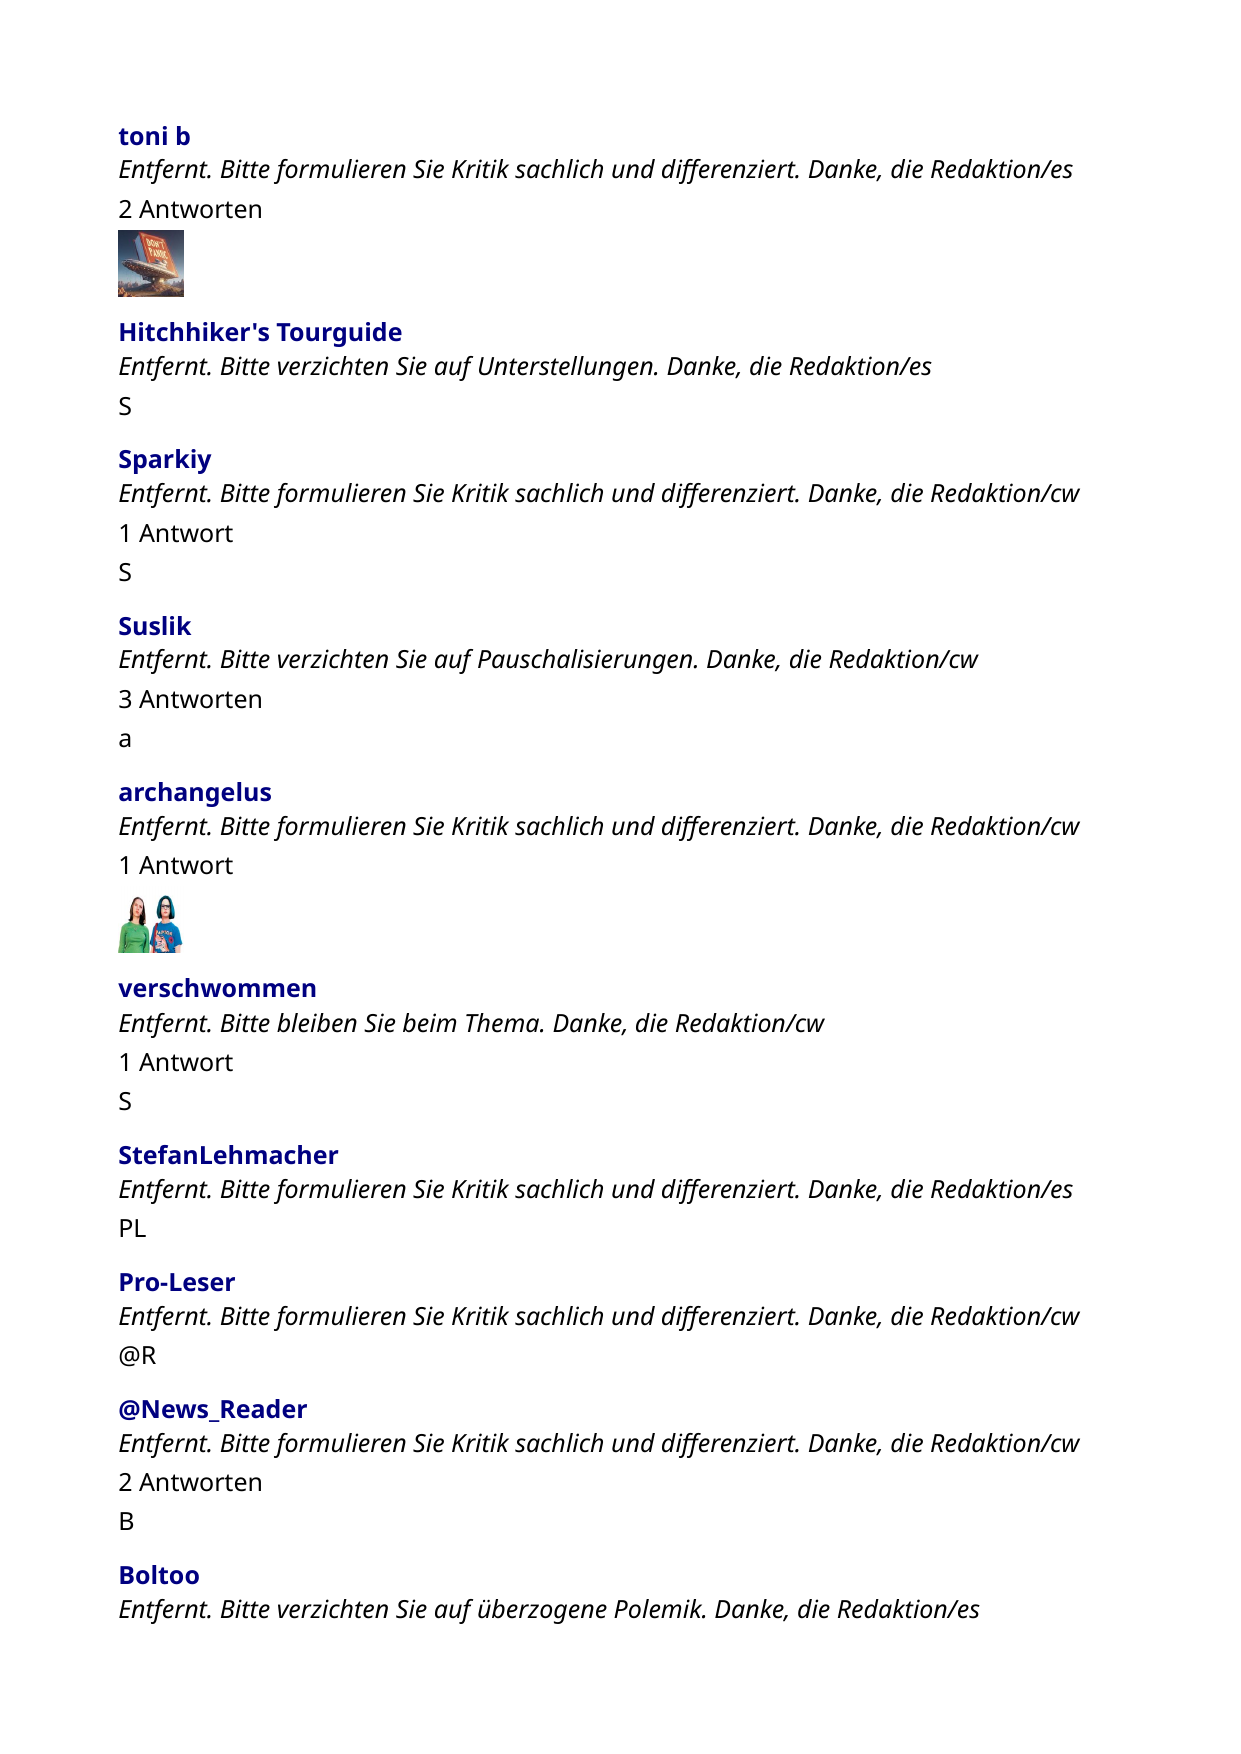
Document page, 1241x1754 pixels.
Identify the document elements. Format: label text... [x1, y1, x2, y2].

subtitle Boltoo [118, 1557, 1122, 1591]
text 2 Antworten [118, 191, 1122, 225]
subtitle Suslik [118, 608, 1122, 642]
text 1 Antwort [118, 515, 1122, 549]
text Entfernt. Bitte formulieren Sie Kritik sachlich und differenziert. Danke, die Redaktion/es [118, 1171, 1122, 1205]
picture [118, 886, 184, 953]
subtitle Pro-Leser [118, 1264, 1122, 1298]
text Entfernt. Bitte formulieren Sie Kritik sachlich und differenziert. Danke, die Redaktion/cw [118, 808, 1122, 842]
subtitle archangelus [118, 774, 1122, 808]
text Entfernt. Bitte verzichten Sie auf Pauschalisierungen. Danke, die Redaktion/cw [118, 642, 1122, 676]
text Entfernt. Bitte formulieren Sie Kritik sachlich und differenziert. Danke, die Redaktion/cw [118, 476, 1122, 510]
text @R [118, 1337, 1122, 1372]
text 1 Antwort [118, 1044, 1122, 1078]
text 3 Antworten [118, 681, 1122, 715]
picture [118, 230, 184, 297]
text PL [118, 1211, 1122, 1244]
text Entfernt. Bitte formulieren Sie Kritik sachlich und differenziert. Danke, die Redaktion/cw [118, 1425, 1122, 1459]
text S [118, 1083, 1122, 1118]
text Entfernt. Bitte bleiben Sie beim Thema. Danke, die Redaktion/cw [118, 1005, 1122, 1039]
text Entfernt. Bitte formulieren Sie Kritik sachlich und differenziert. Danke, die Redaktion/es [118, 152, 1122, 186]
text Entfernt. Bitte verzichten Sie auf überzogene Polemik. Danke, die Redaktion/es [118, 1591, 1122, 1626]
subtitle Hitchhiker's Tourguide [118, 315, 1122, 349]
text Entfernt. Bitte verzichten Sie auf Unterstellungen. Danke, die Redaktion/es [118, 349, 1122, 383]
text B [118, 1504, 1122, 1538]
text S [118, 554, 1122, 588]
text Entfernt. Bitte formulieren Sie Kritik sachlich und differenziert. Danke, die Redaktion/cw [118, 1298, 1122, 1332]
subtitle verschwommen [118, 971, 1122, 1005]
subtitle Sparkiy [118, 442, 1122, 476]
subtitle toni b [118, 118, 1122, 152]
text S [118, 388, 1122, 422]
text 1 Antwort [118, 847, 1122, 882]
text 2 Antworten [118, 1464, 1122, 1498]
text a [118, 721, 1122, 754]
subtitle StefanLehmacher [118, 1137, 1122, 1171]
subtitle @News_Reader [118, 1391, 1122, 1425]
